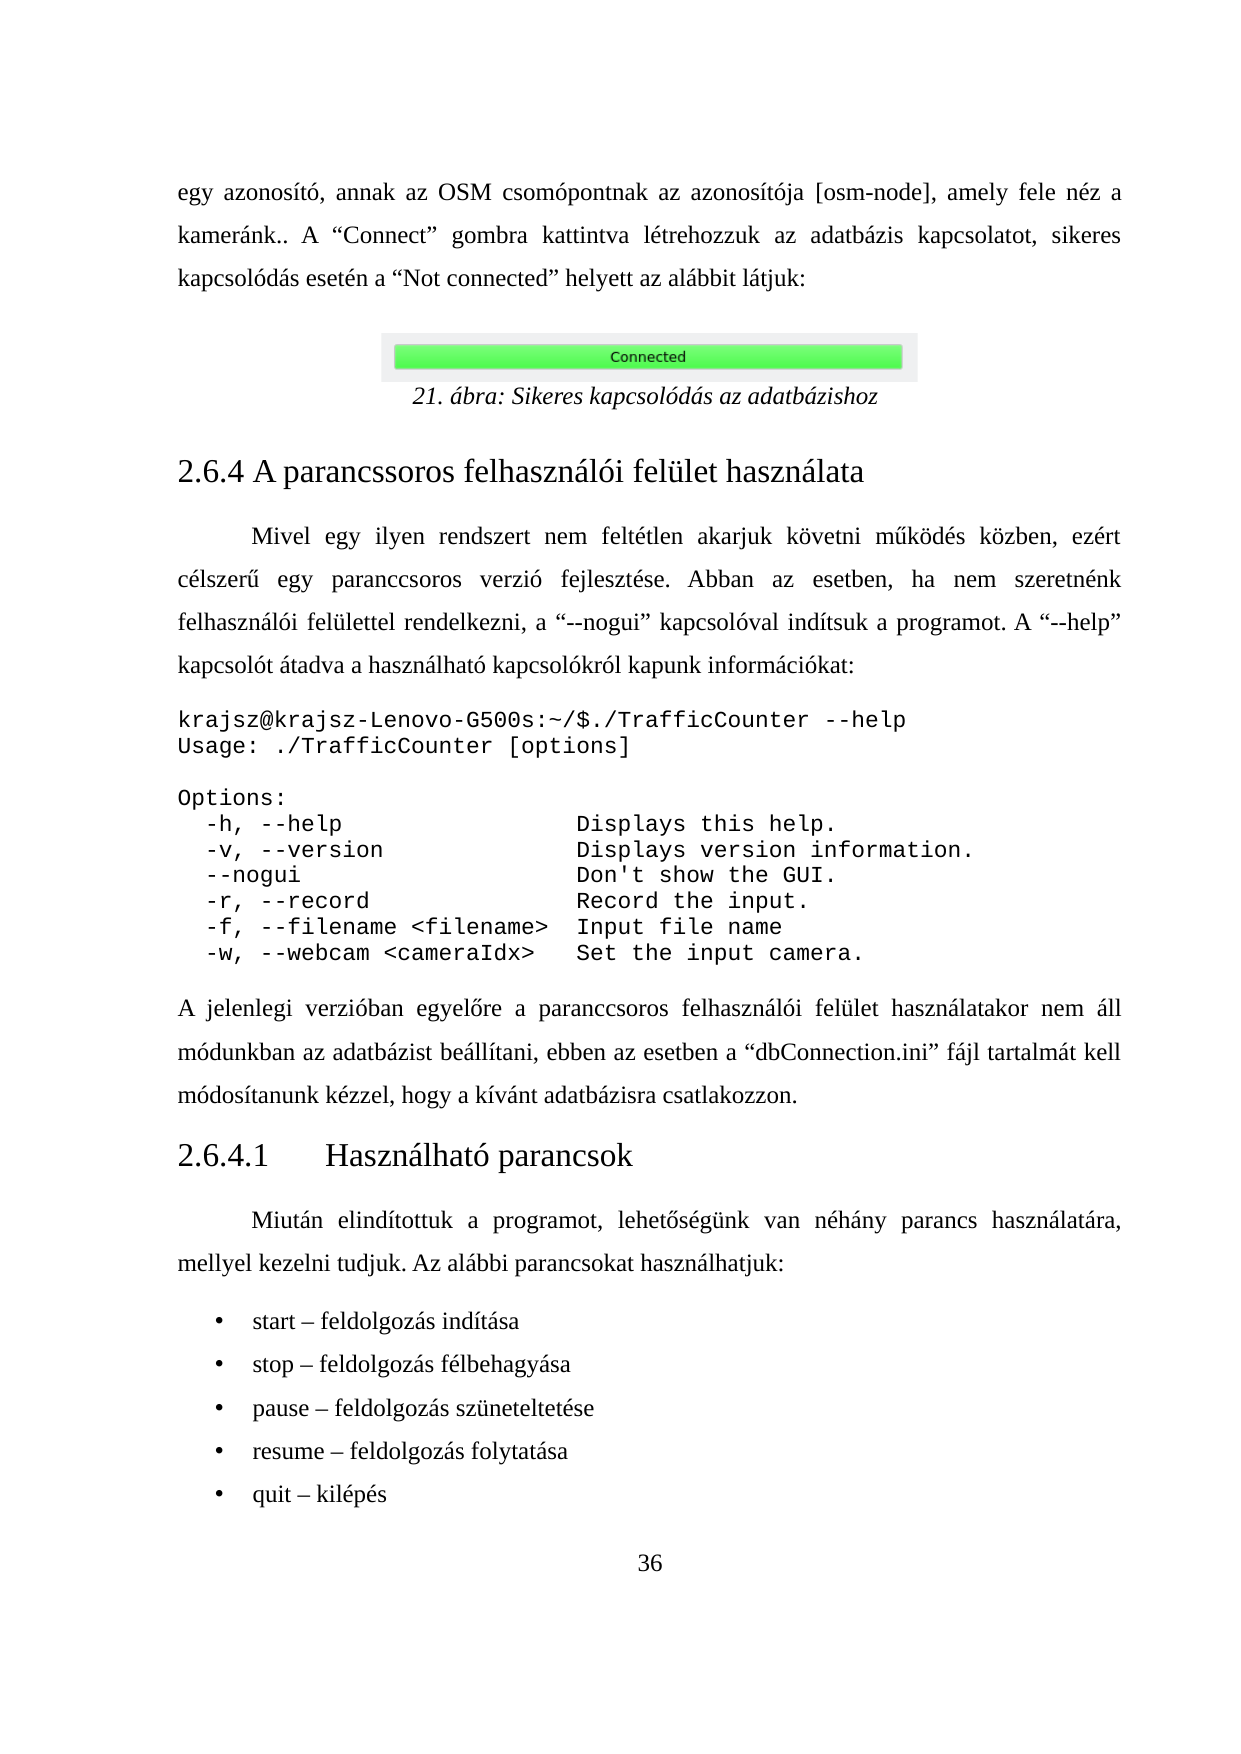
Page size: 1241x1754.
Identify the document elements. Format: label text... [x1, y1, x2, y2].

picture [381, 333, 918, 382]
text A jelenlegi verzióban egyelőre a paranccsoros felhasználói felület használatakor nem áll módunkban az adatbázist beállítani, ebben az esetben a “dbConnection.ini” fájl tartalmát kell módosítanunk kézzel, hogy a kívánt adatbázisra csatlakozzon. [177, 993, 1122, 1108]
text Options: [177, 786, 1122, 812]
text -w, --webcam <cameraIdx> Set the input camera. [177, 942, 1122, 968]
list pause – feldolgozás szüneteltetése [215, 1393, 1122, 1422]
text Miután elindítottuk a programot, lehetőségünk van néhány parancs használatára, mellyel kezelni tudjuk. Az alábbi parancsokat használhatjuk: [177, 1205, 1122, 1277]
text krajsz@krajsz-Lenovo-G500s:~/$./TrafficCounter --help [177, 708, 1122, 734]
list resume – feldolgozás folytatása [215, 1436, 1122, 1465]
list start – feldolgozás indítása [215, 1306, 1122, 1335]
list stop – feldolgozás félbehagyása [215, 1349, 1122, 1378]
text 21. ábra: Sikeres kapcsolódás az adatbázishoz [381, 382, 918, 410]
subtitle Használható parancsok [177, 1135, 1122, 1174]
text Usage: ./TrafficCounter [options] [177, 734, 1122, 760]
text egy azonosító, annak az OSM csomópontnak az azonosítója [osm-node], amely fele néz a kameránk.. A “Connect” gombra kattintva létrehozzuk az adatbázis kapcsolatot, sikeres kapcsolódás esetén a “Not connected” helyett az alábbit látjuk: [177, 177, 1122, 292]
text -h, --help Displays this help. [177, 812, 1122, 838]
text Mivel egy ilyen rendszert nem feltétlen akarjuk követni működés közben, ezért célszerű egy paranccsoros verzió fejlesztése. Abban az esetben, ha nem szeretnénk felhasználói felülettel rendelkezni, a “--nogui” kapcsolóval indítsuk a programot. A “--help” kapcsolót átadva a használható kapcsolókról kapunk információkat: [177, 521, 1122, 679]
text -v, --version Displays version information. [177, 838, 1122, 864]
subtitle A parancssoros felhasználói felület használata [177, 451, 1122, 489]
text -r, --record Record the input. [177, 890, 1122, 916]
list quit – kilépés [215, 1479, 1122, 1508]
text --nogui Don't show the GUI. [177, 864, 1122, 890]
text -f, --filename <filename> Input file name [177, 916, 1122, 942]
